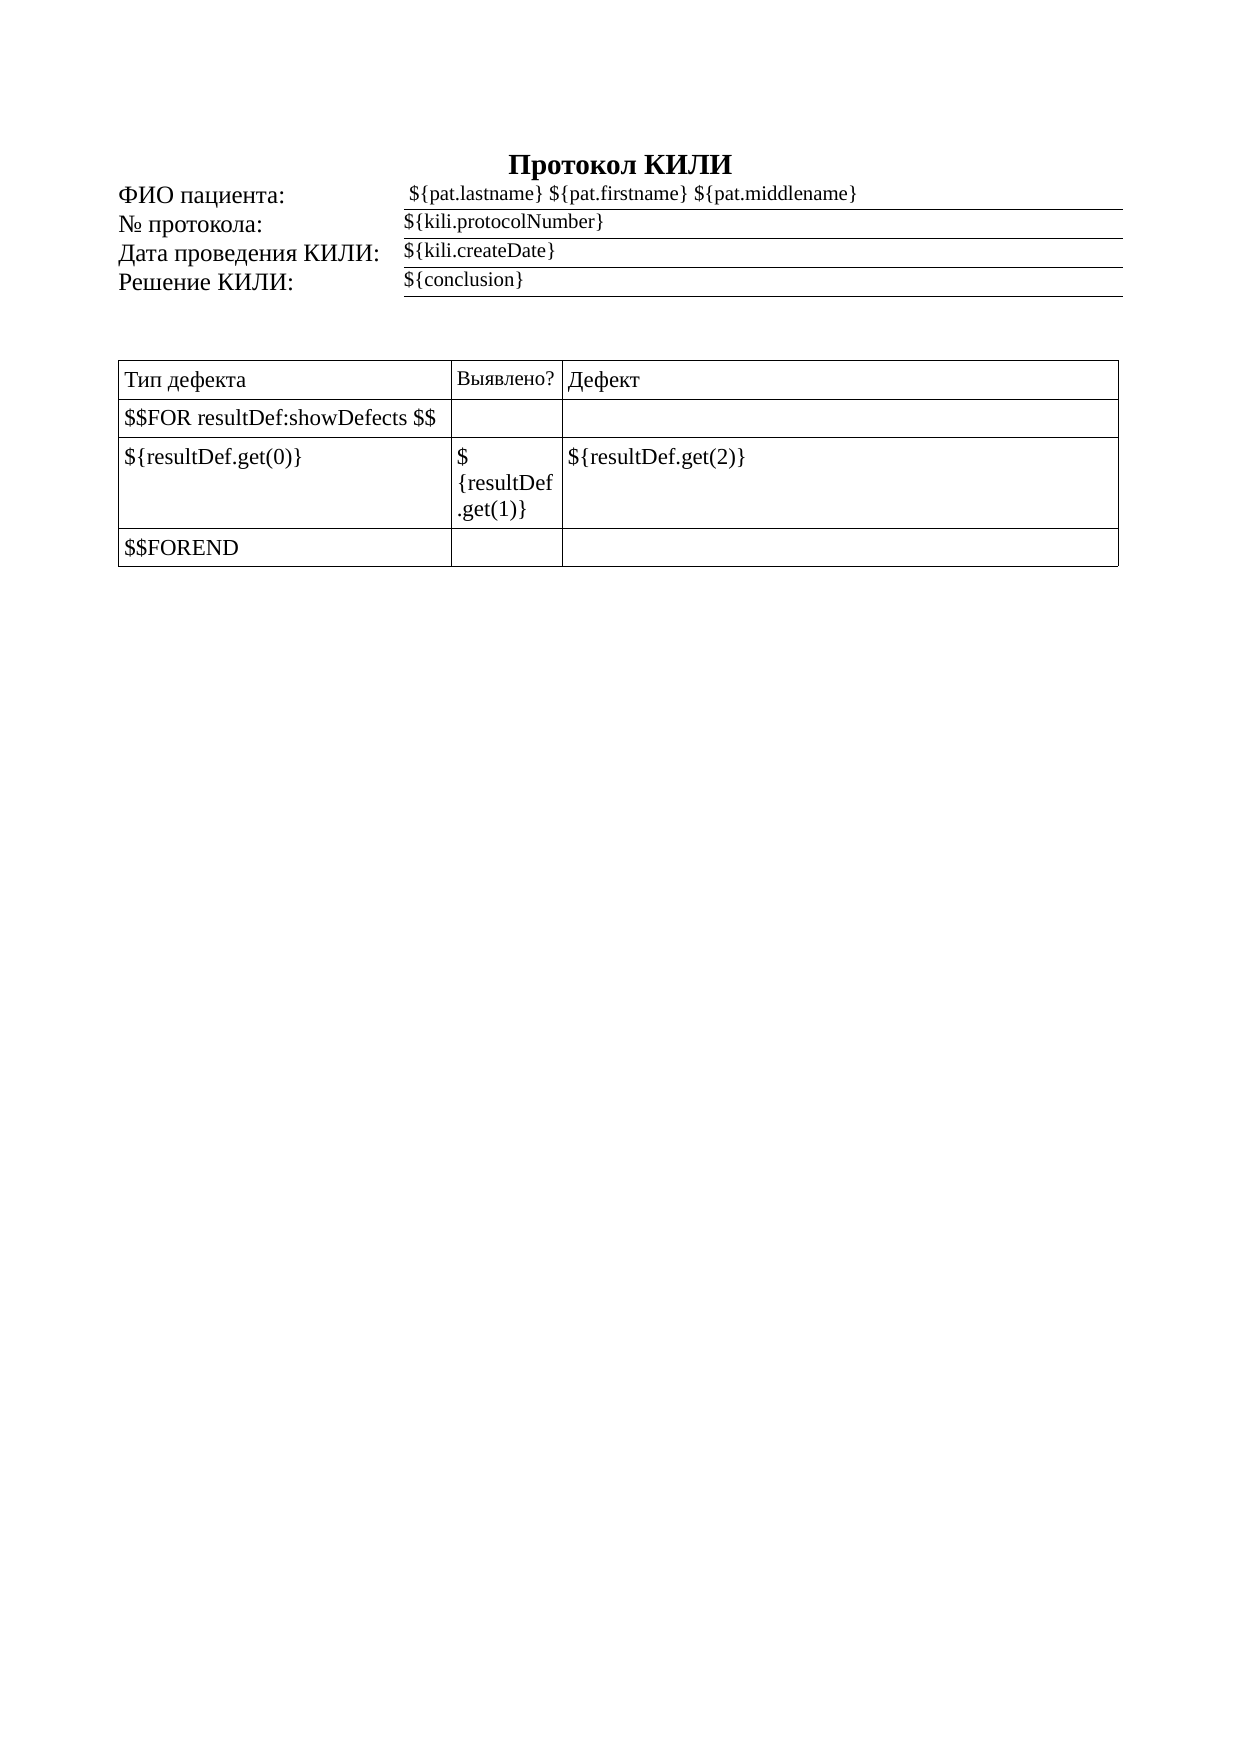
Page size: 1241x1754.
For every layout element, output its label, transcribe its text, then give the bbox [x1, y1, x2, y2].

table_cell [452, 529, 562, 566]
table_header Дефект [563, 361, 1118, 398]
table_cell $$FOREND [119, 529, 451, 566]
table_cell № протокола: [118, 209, 404, 238]
table_cell [1118, 297, 1123, 331]
table_cell ${resultDef.get(1)} [452, 438, 562, 528]
table_cell ${resultDef.get(0)} [119, 438, 451, 528]
table_cell Решение КИЛИ: [118, 267, 404, 296]
table_header ${pat.lastname} ${pat.firstname} ${pat.middlename} [404, 180, 1123, 209]
table_cell ${resultDef.get(2)} [563, 438, 1118, 528]
table_cell [563, 400, 1118, 437]
table_header [118, 49, 310, 147]
table_header ФИО пациента: [118, 180, 404, 209]
table_cell ${kili.protocolNumber} [404, 210, 1123, 238]
table_cell $$FOR resultDef:showDefects $$ [119, 400, 451, 437]
table_header [310, 49, 912, 147]
table_header Выявлено? [452, 361, 562, 398]
table_cell [118, 296, 1118, 331]
table_cell ${kili.createDate} [404, 239, 1123, 267]
table_cell Дата проведения КИЛИ: [118, 238, 404, 267]
table_cell [452, 400, 562, 437]
text Протокол КИЛИ [118, 147, 1122, 180]
table_header [912, 49, 1123, 147]
table_header Тип дефекта [119, 361, 451, 398]
table_cell [563, 529, 1118, 566]
table_cell ${conclusion} [404, 268, 1123, 296]
